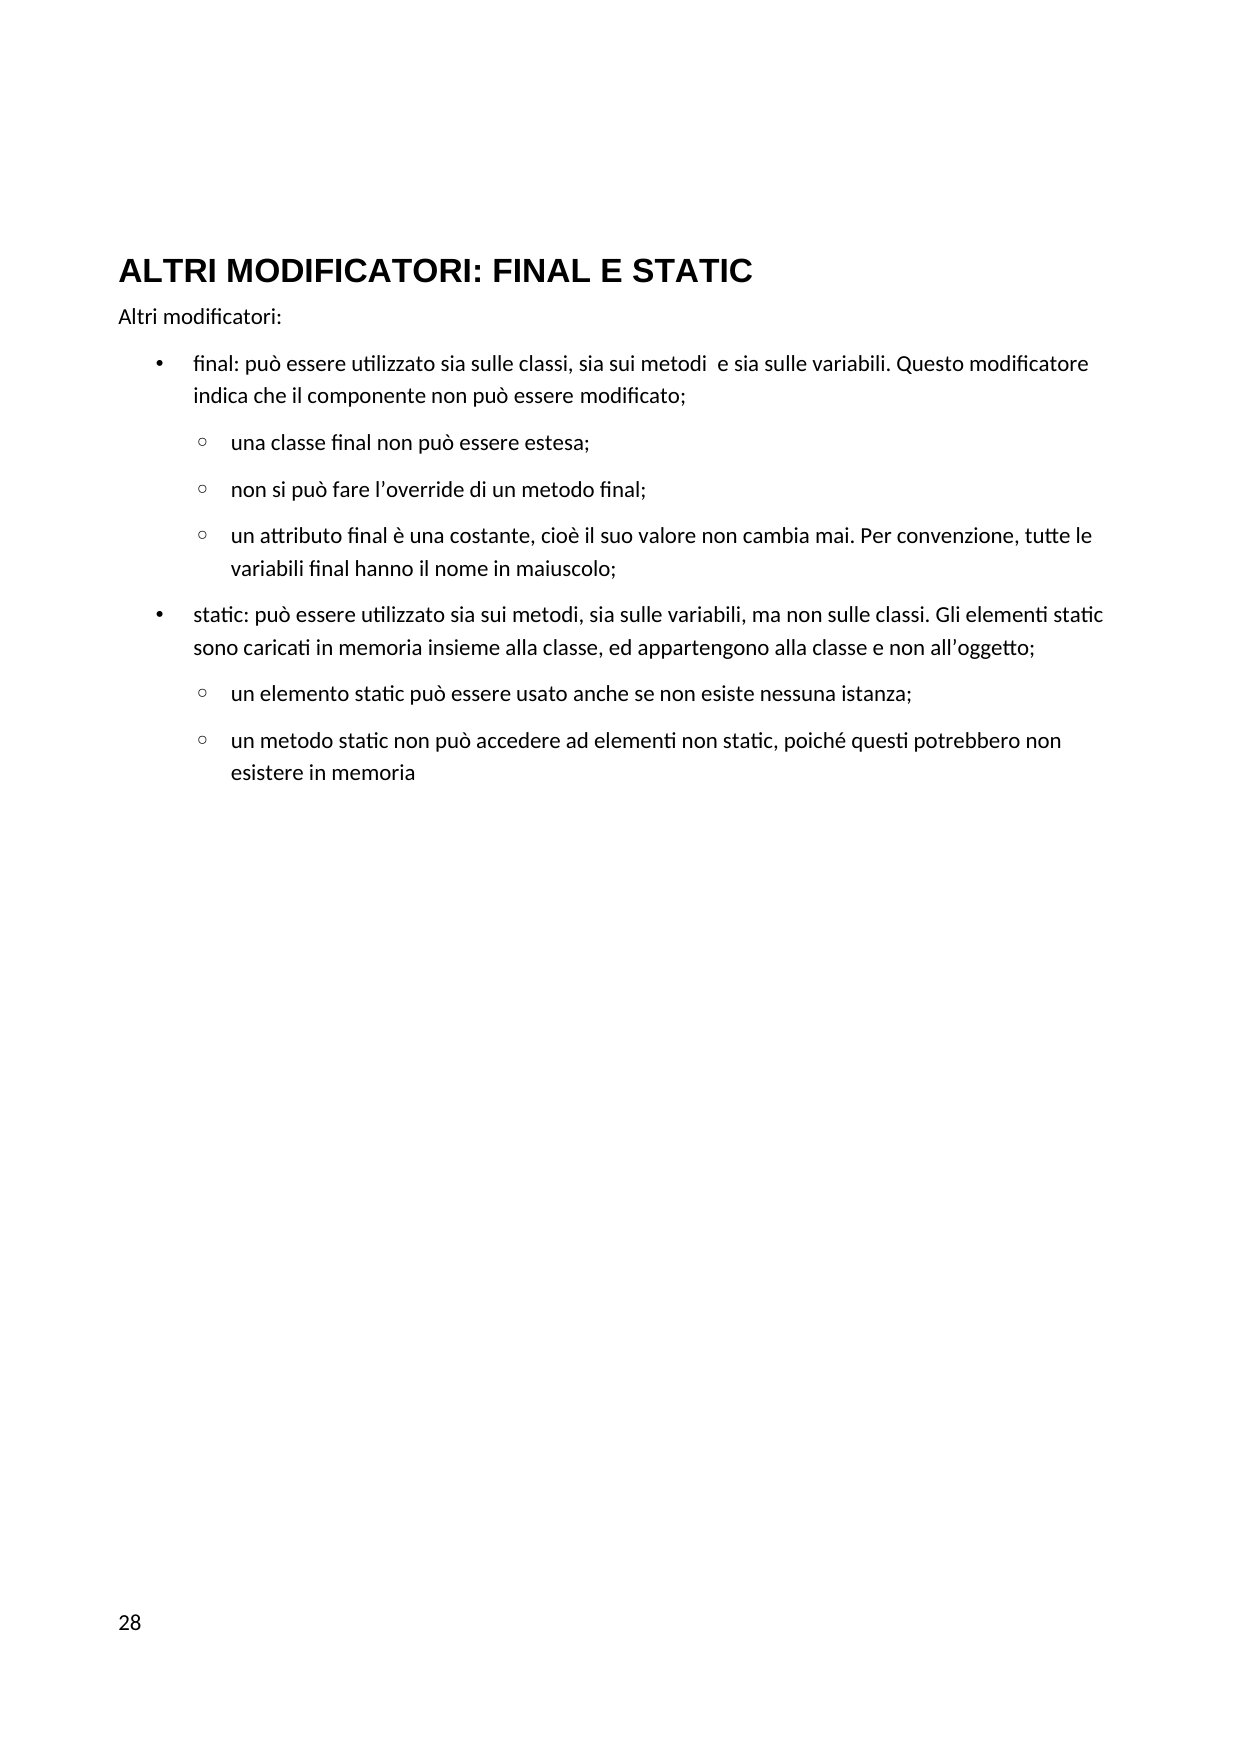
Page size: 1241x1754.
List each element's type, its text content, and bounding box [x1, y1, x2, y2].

list non si può fare l’override di un metodo final; [193, 475, 1122, 503]
list un elemento static può essere usato anche se non esiste nessuna istanza; [193, 679, 1122, 707]
list un attributo final è una costante, cioè il suo valore non cambia mai. Per convenzione, tutte le variabili final hanno il nome in maiuscolo; [193, 521, 1122, 582]
text Altri modificatori: [118, 302, 1122, 330]
list static: può essere utilizzato sia sui metodi, sia sulle variabili, ma non sulle classi. Gli elementi static sono caricati in memoria insieme alla classe, ed appartengono alla classe e non all’oggetto; [156, 600, 1122, 661]
list una classe final non può essere estesa; [193, 428, 1122, 456]
list final: può essere utilizzato sia sulle classi, sia sui metodi e sia sulle variabili. Questo modificatore indica che il componente non può essere modificato; [156, 349, 1122, 409]
subtitle ALTRI MODIFICATORI: FINAL E STATIC [118, 251, 1122, 290]
list un metodo static non può accedere ad elementi non static, poiché questi potrebbero non esistere in memoria [193, 726, 1122, 786]
